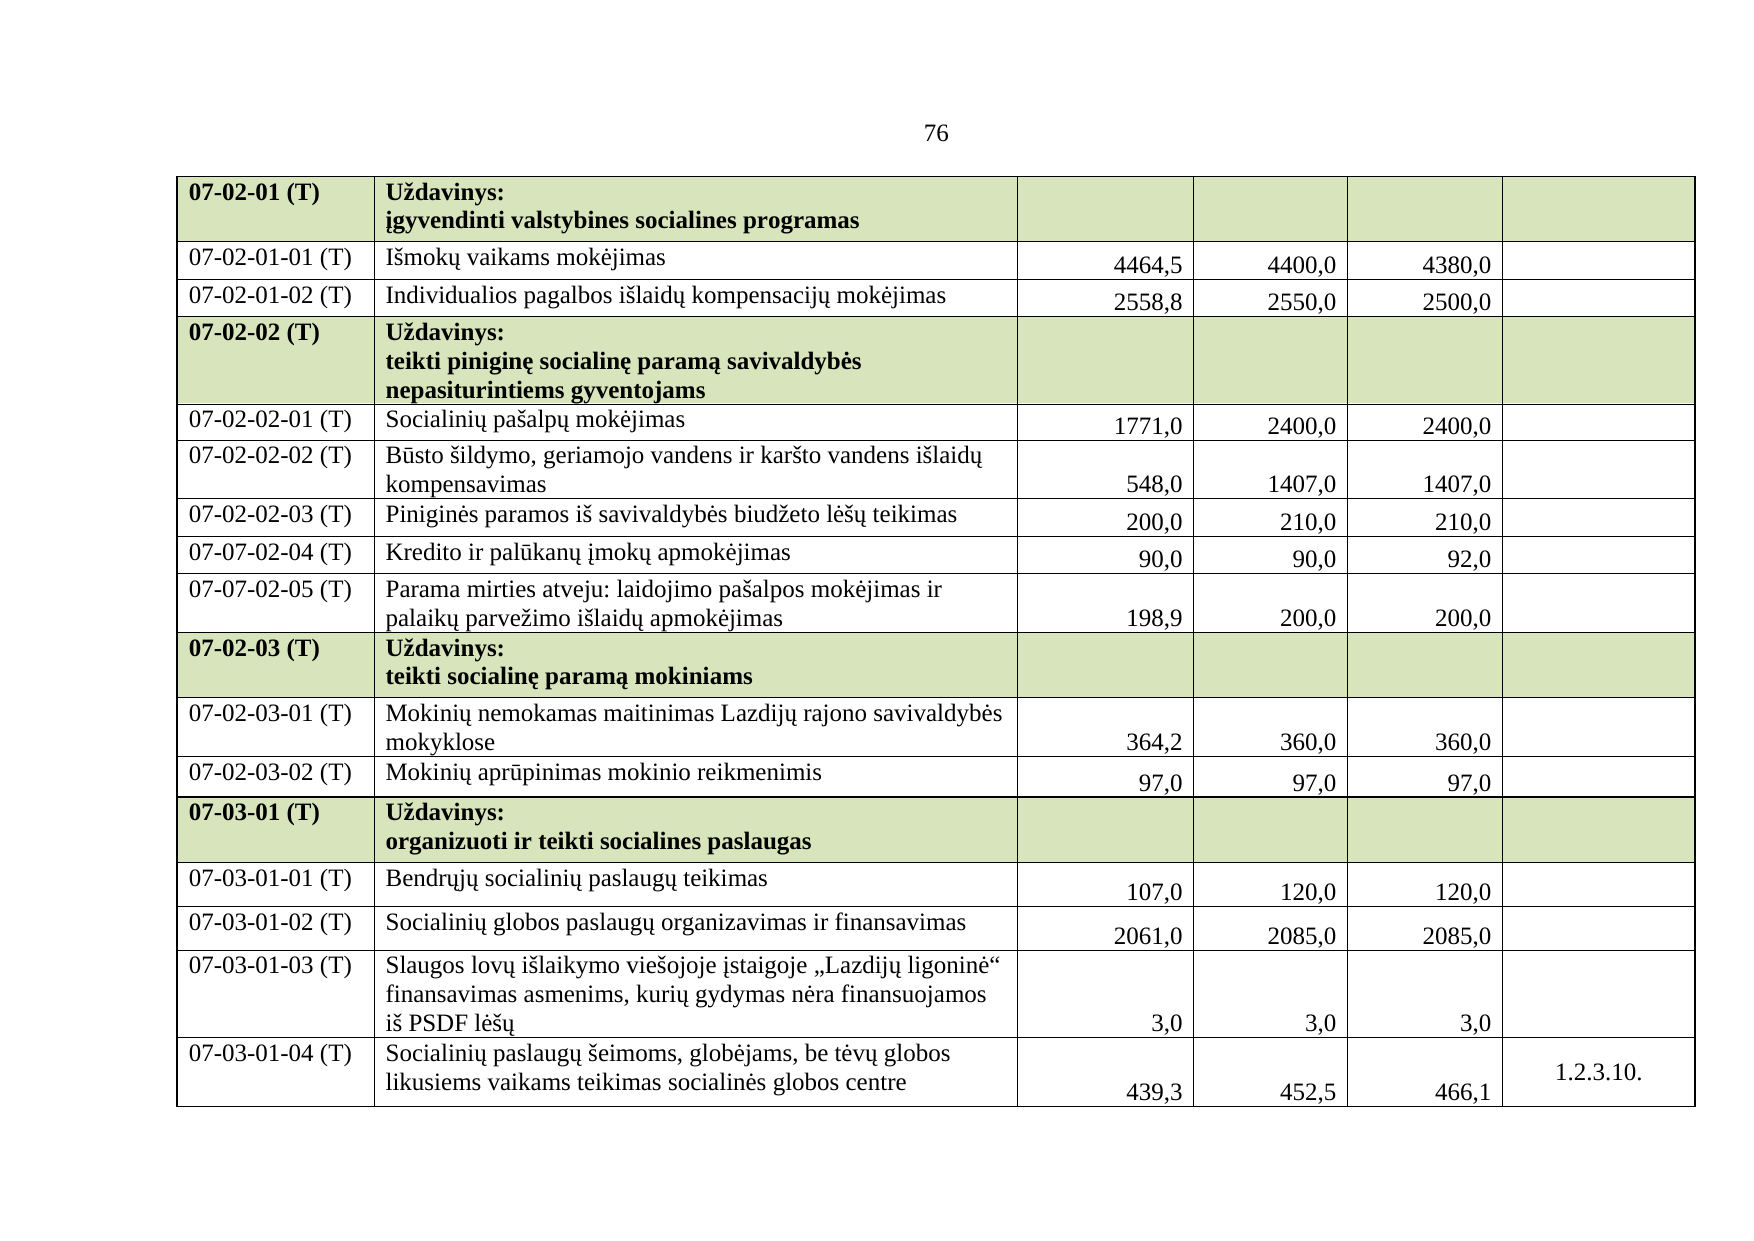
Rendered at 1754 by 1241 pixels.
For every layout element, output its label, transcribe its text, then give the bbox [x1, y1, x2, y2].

table_cell Uždavinys: organizuoti ir teikti socialines paslaugas [375, 798, 1017, 862]
table_cell [1503, 907, 1694, 949]
table_cell Socialinių pašalpų mokėjimas [375, 405, 1017, 439]
table_cell [1194, 177, 1347, 241]
table_cell 07-02-03-01 (T) [178, 698, 374, 756]
table_cell 2500,0 [1348, 280, 1502, 316]
table_cell 4400,0 [1194, 242, 1347, 279]
table_cell 07-03-01-01 (T) [178, 863, 374, 906]
table_cell 07-07-02-05 (T) [178, 574, 374, 632]
table_cell 07-03-01-03 (T) [178, 951, 374, 1037]
table_cell [1018, 177, 1193, 241]
table_cell Būsto šildymo, geriamojo vandens ir karšto vandens išlaidų kompensavimas [375, 441, 1017, 498]
table_cell 360,0 [1194, 698, 1347, 756]
table_cell Slaugos lovų išlaikymo viešojoje įstaigoje „Lazdijų ligoninė“ finansavimas asmenims, kurių gydymas nėra finansuojamos iš PSDF lėšų [375, 951, 1017, 1037]
table_cell 200,0 [1348, 574, 1502, 632]
table_cell 200,0 [1018, 499, 1193, 536]
table_cell [1503, 863, 1694, 906]
table_cell [1503, 574, 1694, 632]
table_cell [1018, 633, 1193, 697]
table_cell Kredito ir palūkanų įmokų apmokėjimas [375, 537, 1017, 573]
table_cell [1348, 633, 1502, 697]
table_cell [1503, 280, 1694, 316]
table_cell 3,0 [1348, 951, 1502, 1037]
table_cell Uždavinys: teikti socialinę paramą mokiniams [375, 633, 1017, 697]
table_cell [1503, 317, 1694, 403]
table_cell 07-02-01-01 (T) [178, 242, 374, 279]
table_cell 97,0 [1018, 757, 1193, 796]
table_cell Piniginės paramos iš savivaldybės biudžeto lėšų teikimas [375, 499, 1017, 536]
table_cell [1503, 177, 1694, 241]
table_cell [1018, 798, 1193, 862]
table_cell 07-02-01-02 (T) [178, 280, 374, 316]
table_cell [1348, 177, 1502, 241]
table_cell [1194, 317, 1347, 403]
table_cell 120,0 [1194, 863, 1347, 906]
table_cell Uždavinys: teikti piniginę socialinę paramą savivaldybės nepasiturintiems gyventojams [375, 317, 1017, 403]
table_cell 452,5 [1194, 1038, 1347, 1106]
table_cell 07-03-01-02 (T) [178, 907, 374, 949]
table_cell 466,1 [1348, 1038, 1502, 1106]
table_cell [1503, 798, 1694, 862]
table_cell 210,0 [1194, 499, 1347, 536]
table_cell 548,0 [1018, 441, 1193, 498]
table_cell 2558,8 [1018, 280, 1193, 316]
table_cell [1503, 698, 1694, 756]
table_cell 4380,0 [1348, 242, 1502, 279]
table_cell 364,2 [1018, 698, 1193, 756]
table_cell 07-02-02-01 (T) [178, 405, 374, 439]
table_cell 198,9 [1018, 574, 1193, 632]
table_cell 07-03-01 (T) [178, 798, 374, 862]
table_cell 210,0 [1348, 499, 1502, 536]
table_cell [1348, 317, 1502, 403]
table_cell [1018, 317, 1193, 403]
table_cell 07-07-02-04 (T) [178, 537, 374, 573]
table_cell [1503, 951, 1694, 1037]
table_cell 07-02-02 (T) [178, 317, 374, 403]
table_cell 07-02-03 (T) [178, 633, 374, 697]
table_cell 1.2.3.10. [1503, 1038, 1694, 1106]
table_cell 90,0 [1018, 537, 1193, 573]
table_cell [1503, 757, 1694, 796]
table_cell 439,3 [1018, 1038, 1193, 1106]
table_cell 120,0 [1348, 863, 1502, 906]
table_cell 3,0 [1018, 951, 1193, 1037]
table_cell 3,0 [1194, 951, 1347, 1037]
table_cell [1503, 499, 1694, 536]
table_cell 2550,0 [1194, 280, 1347, 316]
table_cell 360,0 [1348, 698, 1502, 756]
table_cell 1407,0 [1348, 441, 1502, 498]
table_cell Individualios pagalbos išlaidų kompensacijų mokėjimas [375, 280, 1017, 316]
table_cell 2061,0 [1018, 907, 1193, 949]
table_cell 2400,0 [1194, 405, 1347, 439]
table_cell Mokinių aprūpinimas mokinio reikmenimis [375, 757, 1017, 796]
table_cell 07-02-03-02 (T) [178, 757, 374, 796]
table_cell 07-02-02-02 (T) [178, 441, 374, 498]
table_cell [1348, 798, 1502, 862]
table_cell 4464,5 [1018, 242, 1193, 279]
table_cell Parama mirties atveju: laidojimo pašalpos mokėjimas ir palaikų parvežimo išlaidų apmokėjimas [375, 574, 1017, 632]
table_cell [1194, 798, 1347, 862]
table_cell 97,0 [1194, 757, 1347, 796]
table_cell 07-03-01-04 (T) [178, 1038, 374, 1106]
table_cell Mokinių nemokamas maitinimas Lazdijų rajono savivaldybės mokyklose [375, 698, 1017, 756]
table_cell 200,0 [1194, 574, 1347, 632]
table_cell [1503, 242, 1694, 279]
table_cell 1771,0 [1018, 405, 1193, 439]
table_cell 90,0 [1194, 537, 1347, 573]
table_cell 07-02-02-03 (T) [178, 499, 374, 536]
table_cell Uždavinys: įgyvendinti valstybines socialines programas [375, 177, 1017, 241]
table_cell Socialinių globos paslaugų organizavimas ir finansavimas [375, 907, 1017, 949]
table_cell 107,0 [1018, 863, 1193, 906]
table_cell 2085,0 [1348, 907, 1502, 949]
table_cell 97,0 [1348, 757, 1502, 796]
table_cell Bendrųjų socialinių paslaugų teikimas [375, 863, 1017, 906]
table_cell 2085,0 [1194, 907, 1347, 949]
table_cell 92,0 [1348, 537, 1502, 573]
table_cell [1194, 633, 1347, 697]
table_cell [1503, 441, 1694, 498]
table_cell 2400,0 [1348, 405, 1502, 439]
table_cell 07-02-01 (T) [178, 177, 374, 241]
table_cell Išmokų vaikams mokėjimas [375, 242, 1017, 279]
table_cell [1503, 405, 1694, 439]
table_cell [1503, 633, 1694, 697]
table_cell [1503, 537, 1694, 573]
table_cell Socialinių paslaugų šeimoms, globėjams, be tėvų globos likusiems vaikams teikimas socialinės globos centre [375, 1038, 1017, 1106]
table_cell 1407,0 [1194, 441, 1347, 498]
